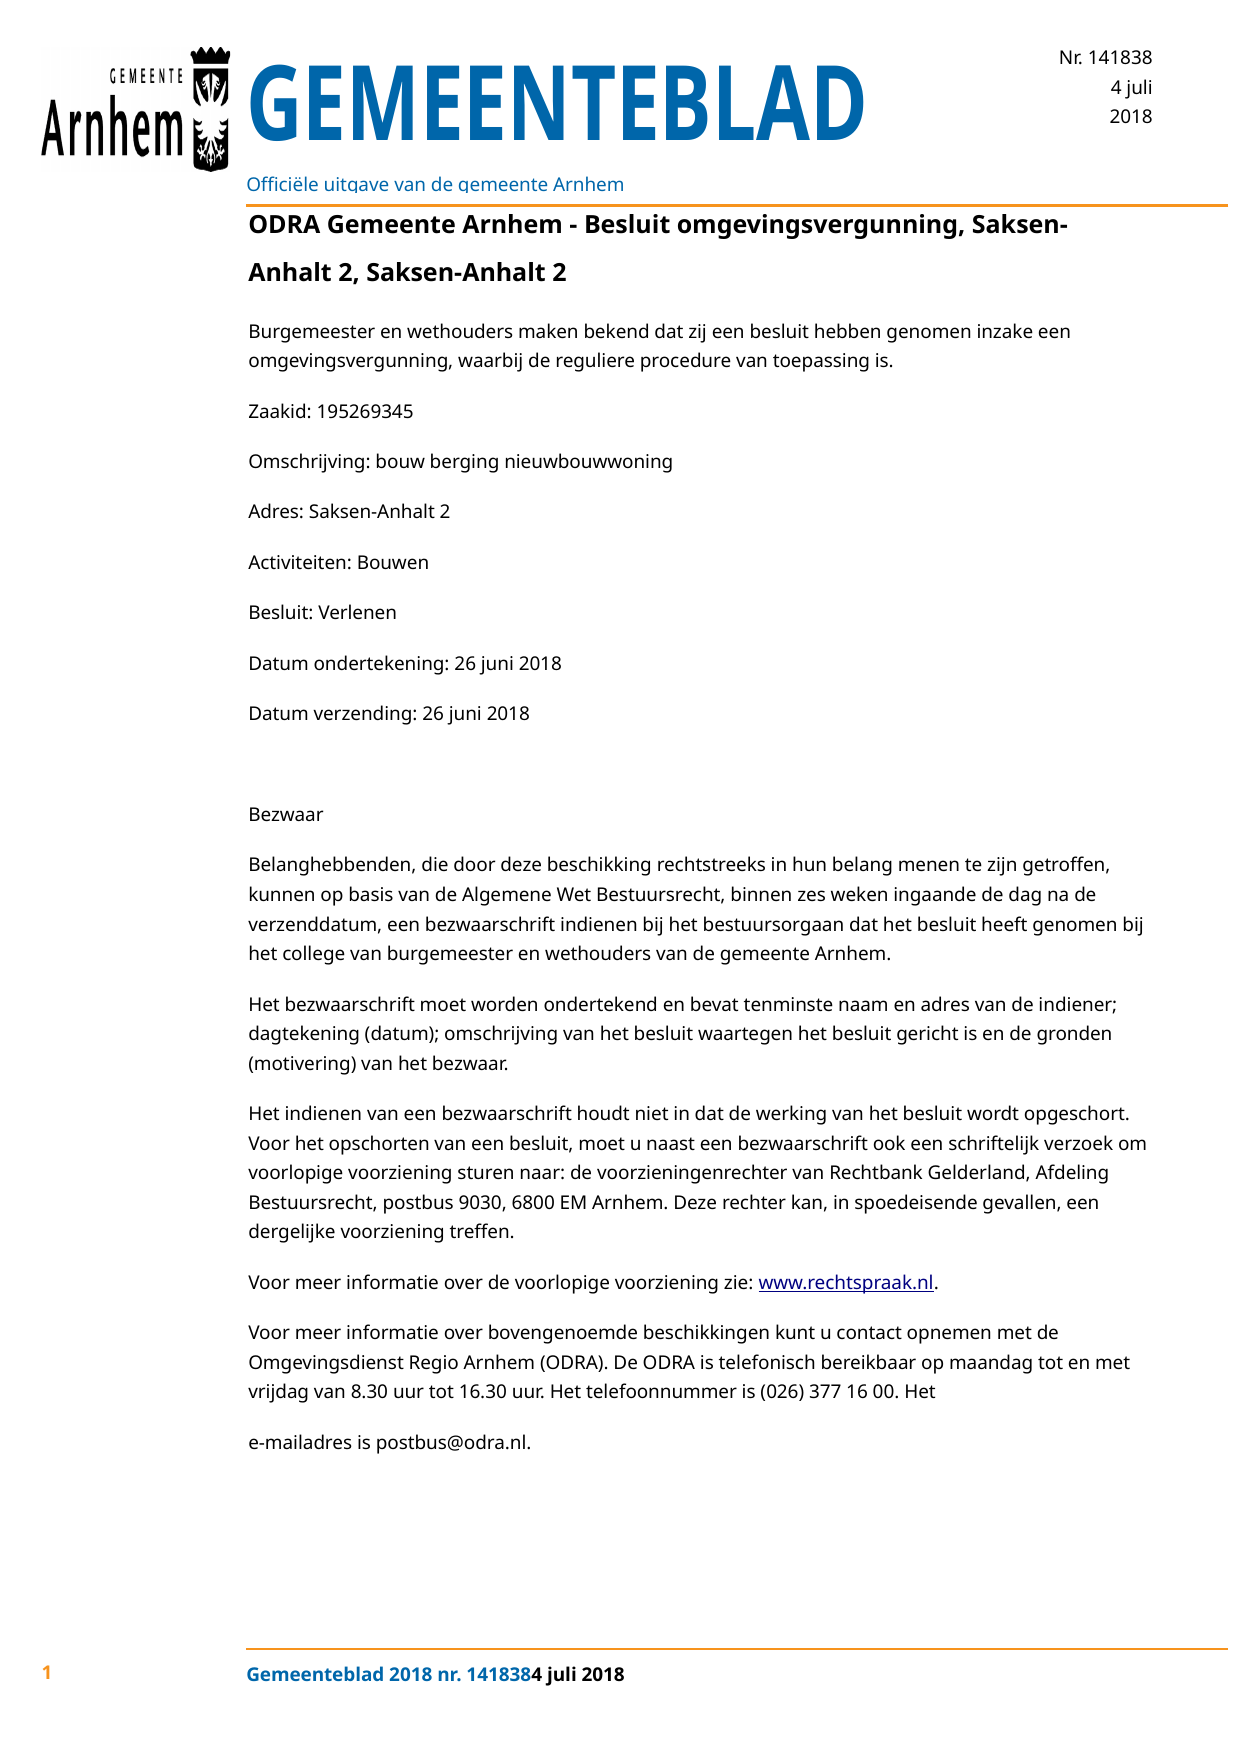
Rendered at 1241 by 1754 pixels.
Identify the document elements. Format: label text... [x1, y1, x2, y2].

text Voor meer informatie over bovengenoemde beschikkingen kunt u contact opnemen met de Omgevingsdienst Regio Arnhem (ODRA). De ODRA is telefonisch bereikbaar op maandag tot en met vrijdag van 8.30 uur tot 16.30 uur. Het telefoonnummer is (026) 377 16 00. Het [248, 1319, 1152, 1404]
text ODRA Gemeente Arnhem - Besluit omgevingsvergunning, Saksen-Anhalt 2, Saksen-Anhalt 2 [248, 207, 1152, 288]
text Zaakid: 195269345 [248, 398, 1152, 424]
text Adres: Saksen-Anhalt 2 [248, 499, 1152, 524]
text Belanghebbenden, die door deze beschikking rechtstreeks in hun belang menen te zijn getroffen, kunnen op basis van de Algemene Wet Bestuursrecht, binnen zes weken ingaande de dag na de verzenddatum, een bezwaarschrift indienen bij het bestuursorgaan dat het besluit heeft genomen bij het college van burgemeester en wethouders van de gemeente Arnhem. [248, 852, 1152, 966]
text Burgemeester en wethouders maken bekend dat zij een besluit hebben genomen inzake een omgevingsvergunning, waarbij de reguliere procedure van toepassing is. [248, 318, 1152, 373]
picture [41, 47, 231, 172]
text Het bezwaarschrift moet worden ondertekend en bevat tenminste naam en adres van de indiener; dagtekening (datum); omschrijving van het besluit waartegen het besluit gericht is en de gronden (motivering) van het bezwaar. [248, 991, 1152, 1076]
text Voor meer informatie over de voorlopige voorziening zie: www.rechtspraak.nl. [248, 1269, 1152, 1295]
text Besluit: Verlenen [248, 599, 1152, 625]
text Datum ondertekening: 26 juni 2018 [248, 650, 1152, 676]
text Datum verzending: 26 juni 2018 [248, 700, 1152, 726]
text Bezwaar [248, 801, 1152, 827]
text Het indienen van een bezwaarschrift houdt niet in dat de werking van het besluit wordt opgeschort. Voor het opschorten van een besluit, moet u naast een bezwaarschrift ook een schriftelijk verzoek om voorlopige voorziening sturen naar: de voorzieningenrechter van Rechtbank Gelderland, Afdeling Bestuursrecht, postbus 9030, 6800 EM Arnhem. Deze rechter kan, in spoedeisende gevallen, een dergelijke voorziening treffen. [248, 1100, 1152, 1244]
text e-mailadres is postbus@odra.nl. [248, 1429, 1152, 1455]
text Activiteiten: Bouwen [248, 549, 1152, 575]
text Omschrijving: bouw berging nieuwbouwwoning [248, 448, 1152, 474]
